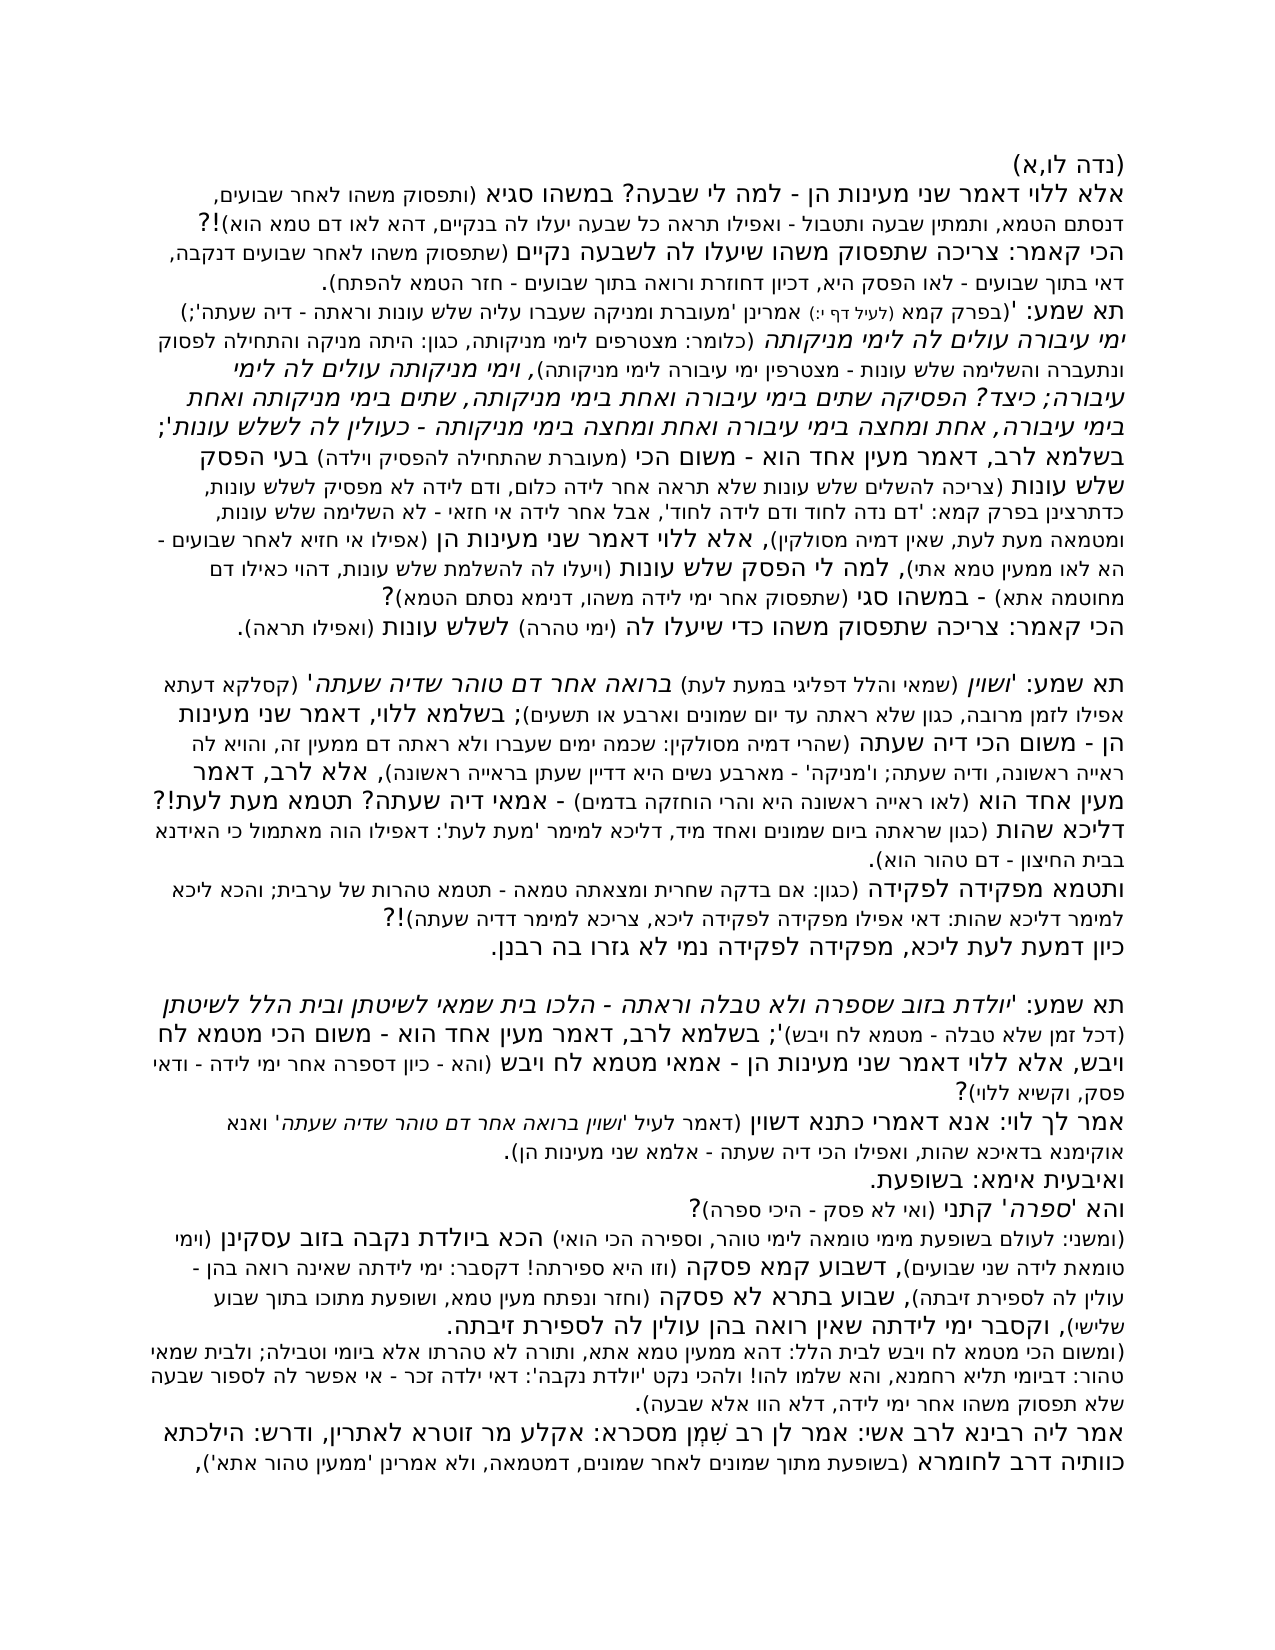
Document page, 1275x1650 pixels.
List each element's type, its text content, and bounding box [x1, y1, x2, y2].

text ותטמא מפקידה לפקידה (כגון: אם בדקה שחרית ומצאתה טמאה - תטמא טהרות של ערבית; והכא ליכא למימר דליכא שהות: דאי אפילו מפקידה לפקידה ליכא, צריכא למימר דדיה שעתה)!? [150, 874, 1125, 932]
text (ומשום הכי מטמא לח ויבש לבית הלל: דהא ממעין טמא אתא, ותורה לא טהרתו אלא ביומי וטבילה; ולבית שמאי טהור: דביומי תליא רחמנא, והא שלמו להו! ולהכי נקט 'יולדת נקבה': דאי ילדה זכר - אי אפשר לה לספור שבעה שלא תפסוק משהו אחר ימי לידה, דלא הוו אלא שבעה). [150, 1340, 1125, 1418]
text כיון דמעת לעת ליכא, מפקידה לפקידה נמי לא גזרו בה רבנן. [150, 932, 1125, 961]
text אלא ללוי דאמר שני מעינות הן - למה לי שבעה? במשהו סגיא (ותפסוק משהו לאחר שבועים, דנסתם הטמא, ותמתין שבעה ותטבול - ואפילו תראה כל שבעה יעלו לה בנקיים, דהא לאו דם טמא הוא)!? [150, 179, 1125, 237]
text (ומשני: לעולם בשופעת מימי טומאה לימי טוהר, וספירה הכי הואי) הכא ביולדת נקבה בזוב עסקינן (וימי טומאת לידה שני שבועים), דשבוע קמא פסקה (וזו היא ספירתה! דקסבר: ימי לידתה שאינה רואה בהן - עולין לה לספירת זיבתה), שבוע בתרא לא פסקה (וחזר ונפתח מעין טמא, ושופעת מתוכו בתוך שבוע שלישי), וקסבר ימי לידתה שאין רואה בהן עולין לה לספירת זיבתה. [150, 1223, 1125, 1340]
text ואיבעית אימא: בשופעת. [150, 1165, 1125, 1194]
text דליכא שהות (כגון שראתה ביום שמונים ואחד מיד, דליכא למימר 'מעת לעת': דאפילו הוה מאתמול כי האידנא בבית החיצון - דם טהור הוא). [150, 816, 1125, 874]
text אמר ליה רבינא לרב אשי: אמר לן רב שִׁמְן מסכרא: אקלע מר זוטרא לאתרין, ודרש: הילכתא כוותיה דרב לחומרא (בשופעת מתוך שמונים לאחר שמונים, דמטמאה, ולא אמרינן 'ממעין טהור אתא'), [150, 1418, 1125, 1476]
text (נדה לו,א) [150, 150, 1125, 179]
text הכי קאמר: צריכה שתפסוק משהו שיעלו לה לשבעה נקיים (שתפסוק משהו לאחר שבועים דנקבה, דאי בתוך שבועים - לאו הפסק היא, דכיון דחוזרת ורואה בתוך שבועים - חזר הטמא להפתח). [150, 237, 1125, 296]
text אמר לך לוי: אנא דאמרי כתנא דשוין (דאמר לעיל 'ושוין ברואה אחר דם טוהר שדיה שעתה' ואנא אוקימנא בדאיכא שהות, ואפילו הכי דיה שעתה - אלמא שני מעינות הן). [150, 1107, 1125, 1165]
text הכי קאמר: צריכה שתפסוק משהו כדי שיעלו לה (ימי טהרה) לשלש עונות (ואפילו תראה). [150, 612, 1125, 641]
text תא שמע: 'יולדת בזוב שספרה ולא טבלה וראתה - הלכו בית שמאי לשיטתן ובית הלל לשיטתן (דכל זמן שלא טבלה - מטמא לח ויבש)'; בשלמא לרב, דאמר מעין אחד הוא - משום הכי מטמא לח ויבש, אלא ללוי דאמר שני מעינות הן - אמאי מטמא לח ויבש (והא - כיון דספרה אחר ימי לידה - ודאי פסק, וקשיא ללוי)? [150, 990, 1125, 1107]
text תא שמע: '(בפרק קמא (לעיל דף י:) אמרינן 'מעוברת ומניקה שעברו עליה שלש עונות וראתה - דיה שעתה';) ימי עיבורה עולים לה לימי מניקותה (כלומר: מצטרפים לימי מניקותה, כגון: היתה מניקה והתחילה לפסוק ונתעברה והשלימה שלש עונות - מצטרפין ימי עיבורה לימי מניקותה), וימי מניקותה עולים לה לימי עיבורה; כיצד? הפסיקה שתים בימי עיבורה ואחת בימי מניקותה, שתים בימי מניקותה ואחת בימי עיבורה, אחת ומחצה בימי עיבורה ואחת ומחצה בימי מניקותה - כעולין לה לשלש עונות'; בשלמא לרב, דאמר מעין אחד הוא - משום הכי (מעוברת שהתחילה להפסיק וילדה) בעי הפסק שלש עונות (צריכה להשלים שלש עונות שלא תראה אחר לידה כלום, ודם לידה לא מפסיק לשלש עונות, כדתרצינן בפרק קמא: 'דם נדה לחוד ודם לידה לחוד', אבל אחר לידה אי חזאי - לא השלימה שלש עונות, ומטמאה מעת לעת, שאין דמיה מסולקין), אלא ללוי דאמר שני מעינות הן (אפילו אי חזיא לאחר שבועים - הא לאו ממעין טמא אתי), למה לי הפסק שלש עונות (ויעלו לה להשלמת שלש עונות, דהוי כאילו דם מחוטמה אתא) - במשהו סגי (שתפסוק אחר ימי לידה משהו, דנימא נסתם הטמא)? [150, 296, 1125, 612]
text תא שמע: 'ושוין (שמאי והלל דפליגי במעת לעת) ברואה אחר דם טוהר שדיה שעתה' (קסלקא דעתא אפילו לזמן מרובה, כגון שלא ראתה עד יום שמונים וארבע או תשעים); בשלמא ללוי, דאמר שני מעינות הן - משום הכי דיה שעתה (שהרי דמיה מסולקין: שכמה ימים שעברו ולא ראתה דם ממעין זה, והויא לה ראייה ראשונה, ודיה שעתה; ו'מניקה' - מארבע נשים היא דדיין שעתן בראייה ראשונה), אלא לרב, דאמר מעין אחד הוא (לאו ראייה ראשונה היא והרי הוחזקה בדמים) - אמאי דיה שעתה? תטמא מעת לעת!? [150, 670, 1125, 816]
text והא 'ספרה' קתני (ואי לא פסק - היכי ספרה)? [150, 1194, 1125, 1223]
